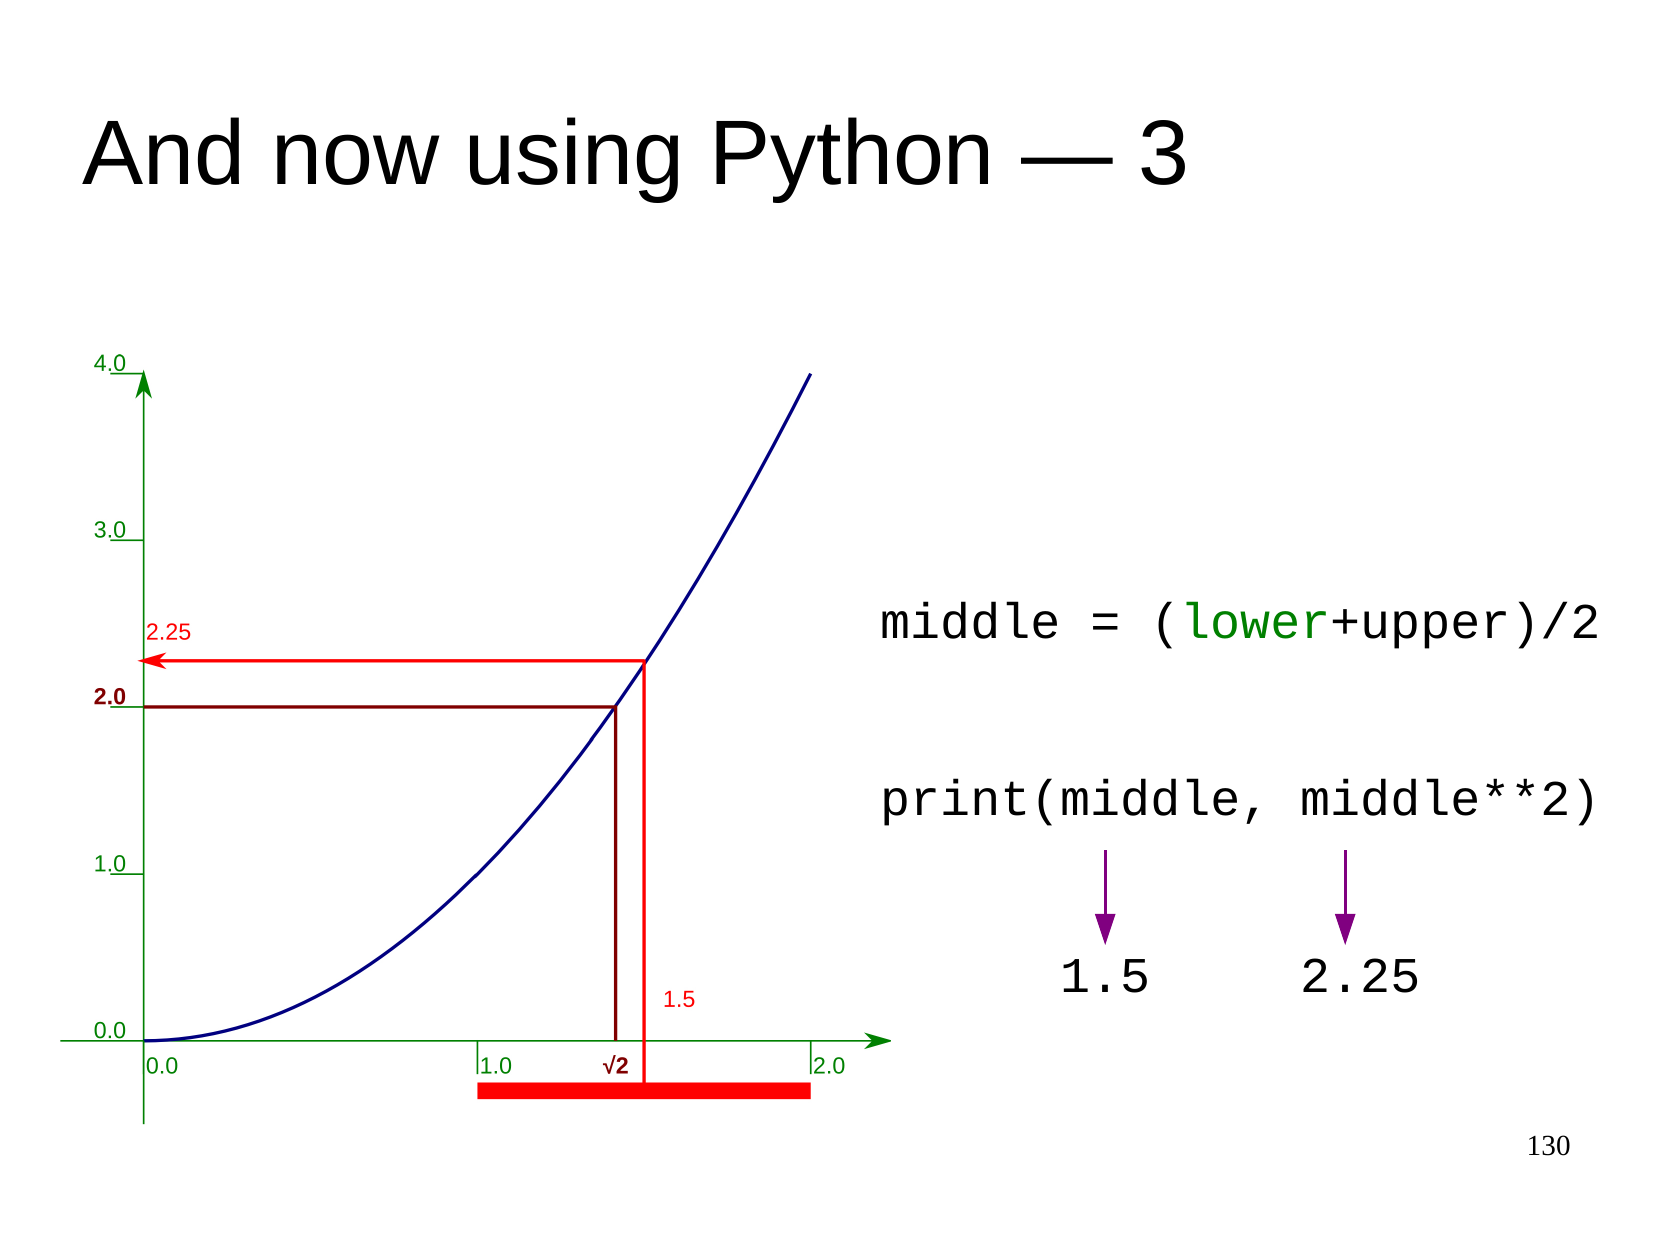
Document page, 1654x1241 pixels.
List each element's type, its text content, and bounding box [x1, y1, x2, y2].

text_box 1.5 [1054, 944, 1157, 1014]
title And now using Python — 3 [82, 49, 1571, 257]
text_box middle**2) [1294, 767, 1607, 837]
picture [59, 354, 891, 1126]
text_box print( [874, 767, 1054, 837]
text_box 2.25 [1294, 944, 1427, 1014]
text_box middle = (lower+upper)/2 [874, 590, 1607, 660]
text_box middle, [1054, 767, 1277, 837]
